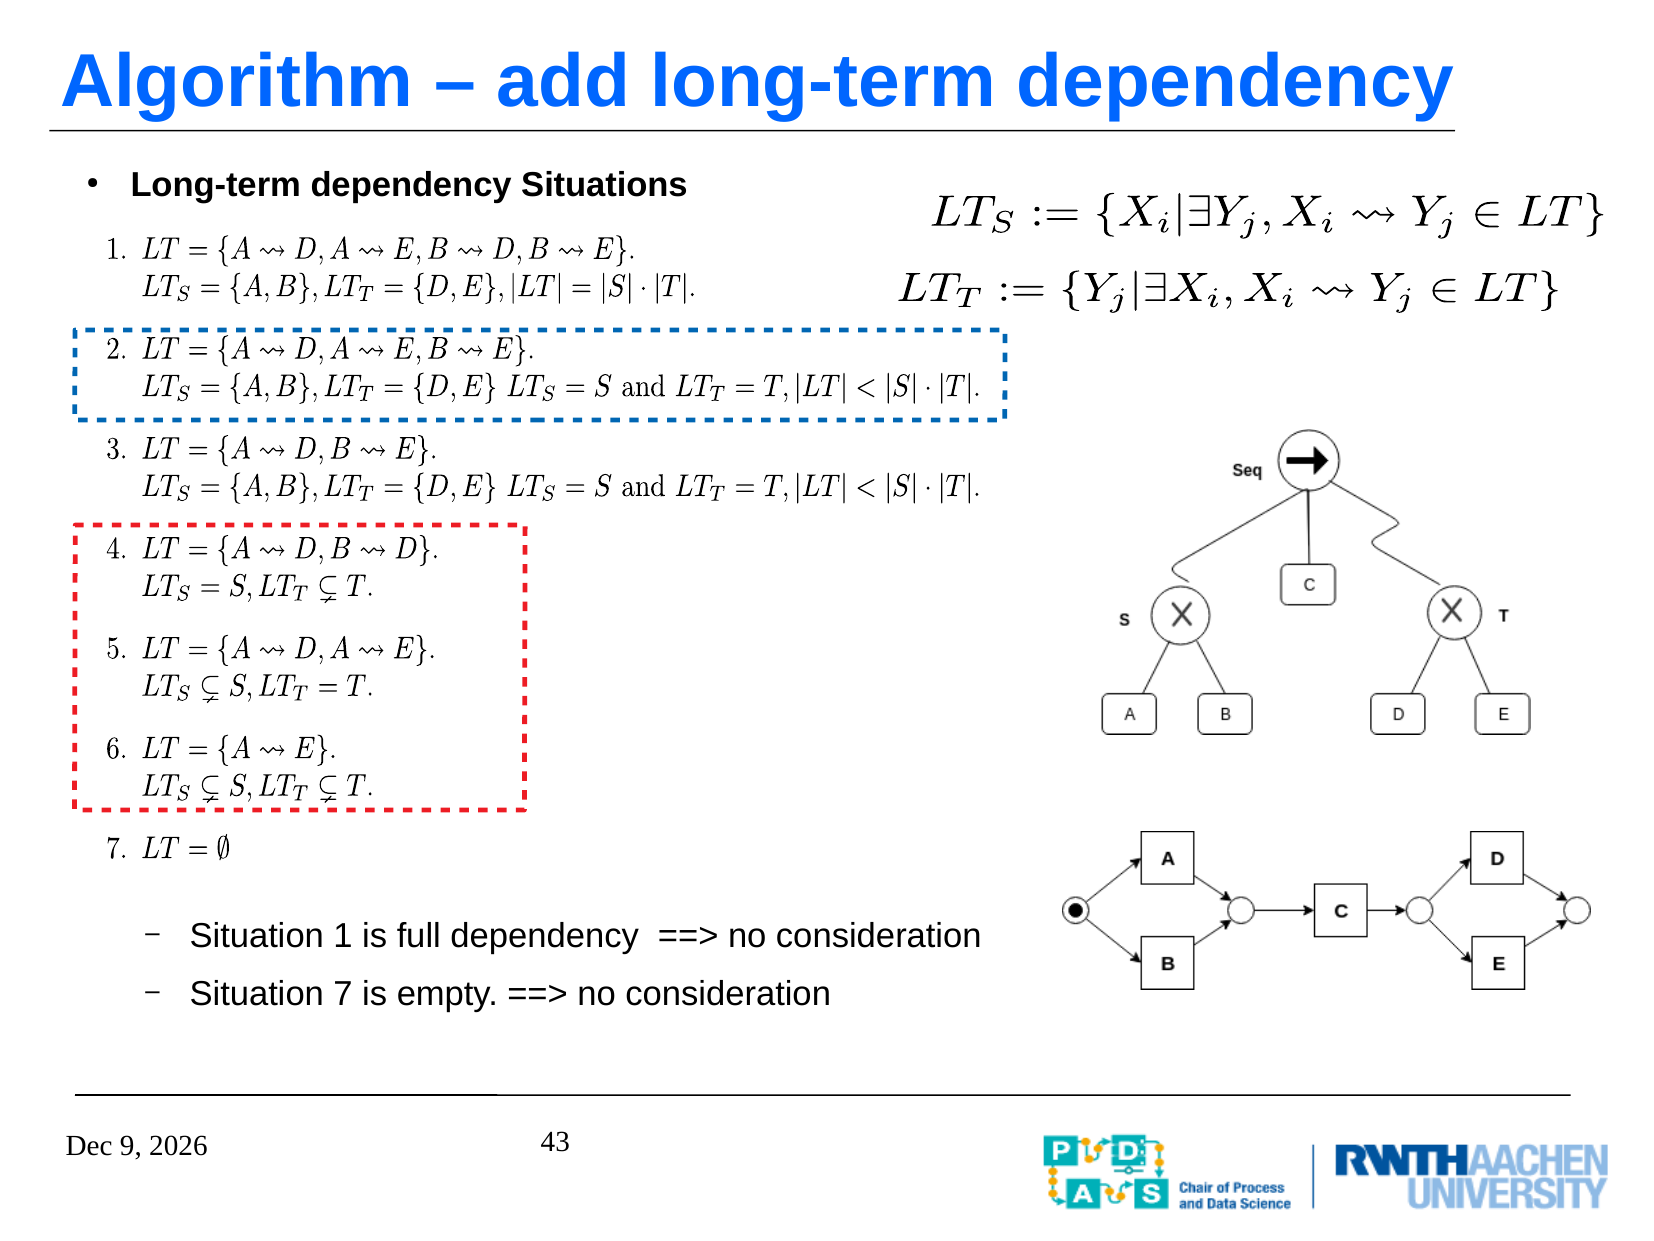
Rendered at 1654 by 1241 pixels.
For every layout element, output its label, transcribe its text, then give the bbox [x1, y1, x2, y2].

picture [1095, 429, 1531, 736]
text_box [106, 192, 1607, 861]
picture [1062, 831, 1591, 991]
title Algorithm – add long-term dependency [60, 30, 1549, 131]
picture [1005, 1090, 1647, 1241]
list Long-term dependency Situations Situation 1 is full dependency ==> no consideration Situation 7 is empty. ==> no consideration [71, 165, 1006, 1021]
